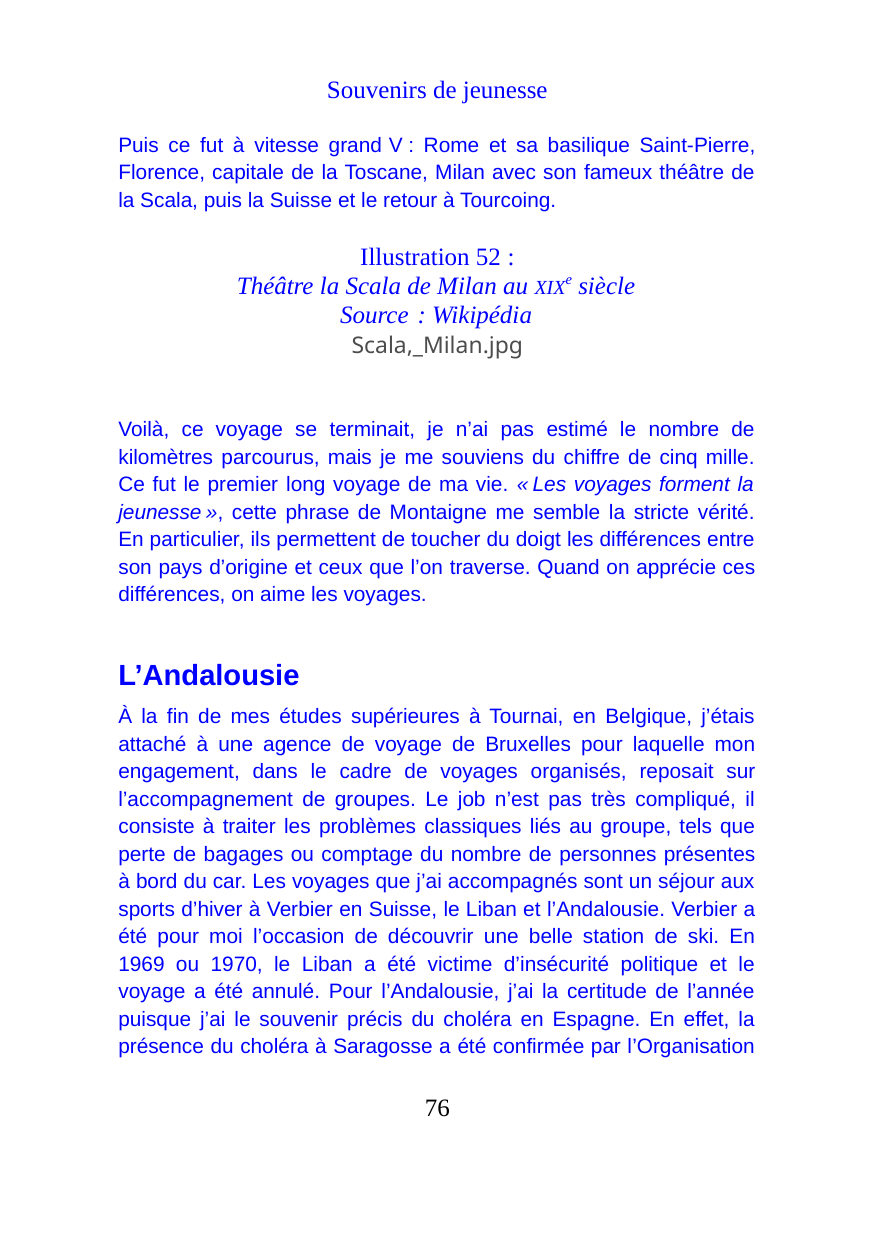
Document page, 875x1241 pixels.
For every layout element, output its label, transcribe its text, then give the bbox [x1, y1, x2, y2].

text Source : Wikipédia [118, 300, 756, 329]
text Illustration 52 : [118, 242, 756, 271]
text Théâtre la Scala de Milan au xixe siècle [118, 271, 756, 300]
text À la fin de mes études supérieures à Tournai, en Belgique, j’étais attaché à une agence de voyage de Bruxelles pour laquelle mon engagement, dans le cadre de voyages organisés, reposait sur l’accompagnement de groupes. Le job n’est pas très compliqué, il consiste à traiter les problèmes classiques liés au groupe, tels que perte de bagages ou comptage du nombre de personnes présentes à bord du car. Les voyages que j’ai accompagnés sont un séjour aux sports d’hiver à Verbier en Suisse, le Liban et l’Andalousie. Verbier a été pour moi l’occasion de découvrir une belle station de ski. En 1969 ou 1970, le Liban a été victime d’insécurité politique et le voyage a été annulé. Pour l’Andalousie, j’ai la certitude de l’année puisque j’ai le souvenir précis du choléra en Espagne. En effet, la présence du choléra à Saragosse a été confirmée par l’Organisation [118, 704, 756, 1058]
text Voilà, ce voyage se terminait, je n’ai pas estimé le nombre de kilomètres parcourus, mais je me souviens du chiffre de cinq mille. Ce fut le premier long voyage de ma vie. « Les voyages forment la jeunesse », cette phrase de Montaigne me semble la stricte vérité. En particulier, ils permettent de toucher du doigt les différences entre son pays d’origine et ceux que l’on traverse. Quand on apprécie ces différences, on aime les voyages. [118, 417, 756, 606]
subtitle L’Andalousie [118, 658, 756, 691]
text Scala,_Milan.jpg [118, 329, 756, 360]
text Puis ce fut à vitesse grand V : Rome et sa basilique Saint-Pierre, Florence, capitale de la Toscane, Milan avec son fameux théâtre de la Scala, puis la Suisse et le retour à Tourcoing. [118, 132, 756, 211]
